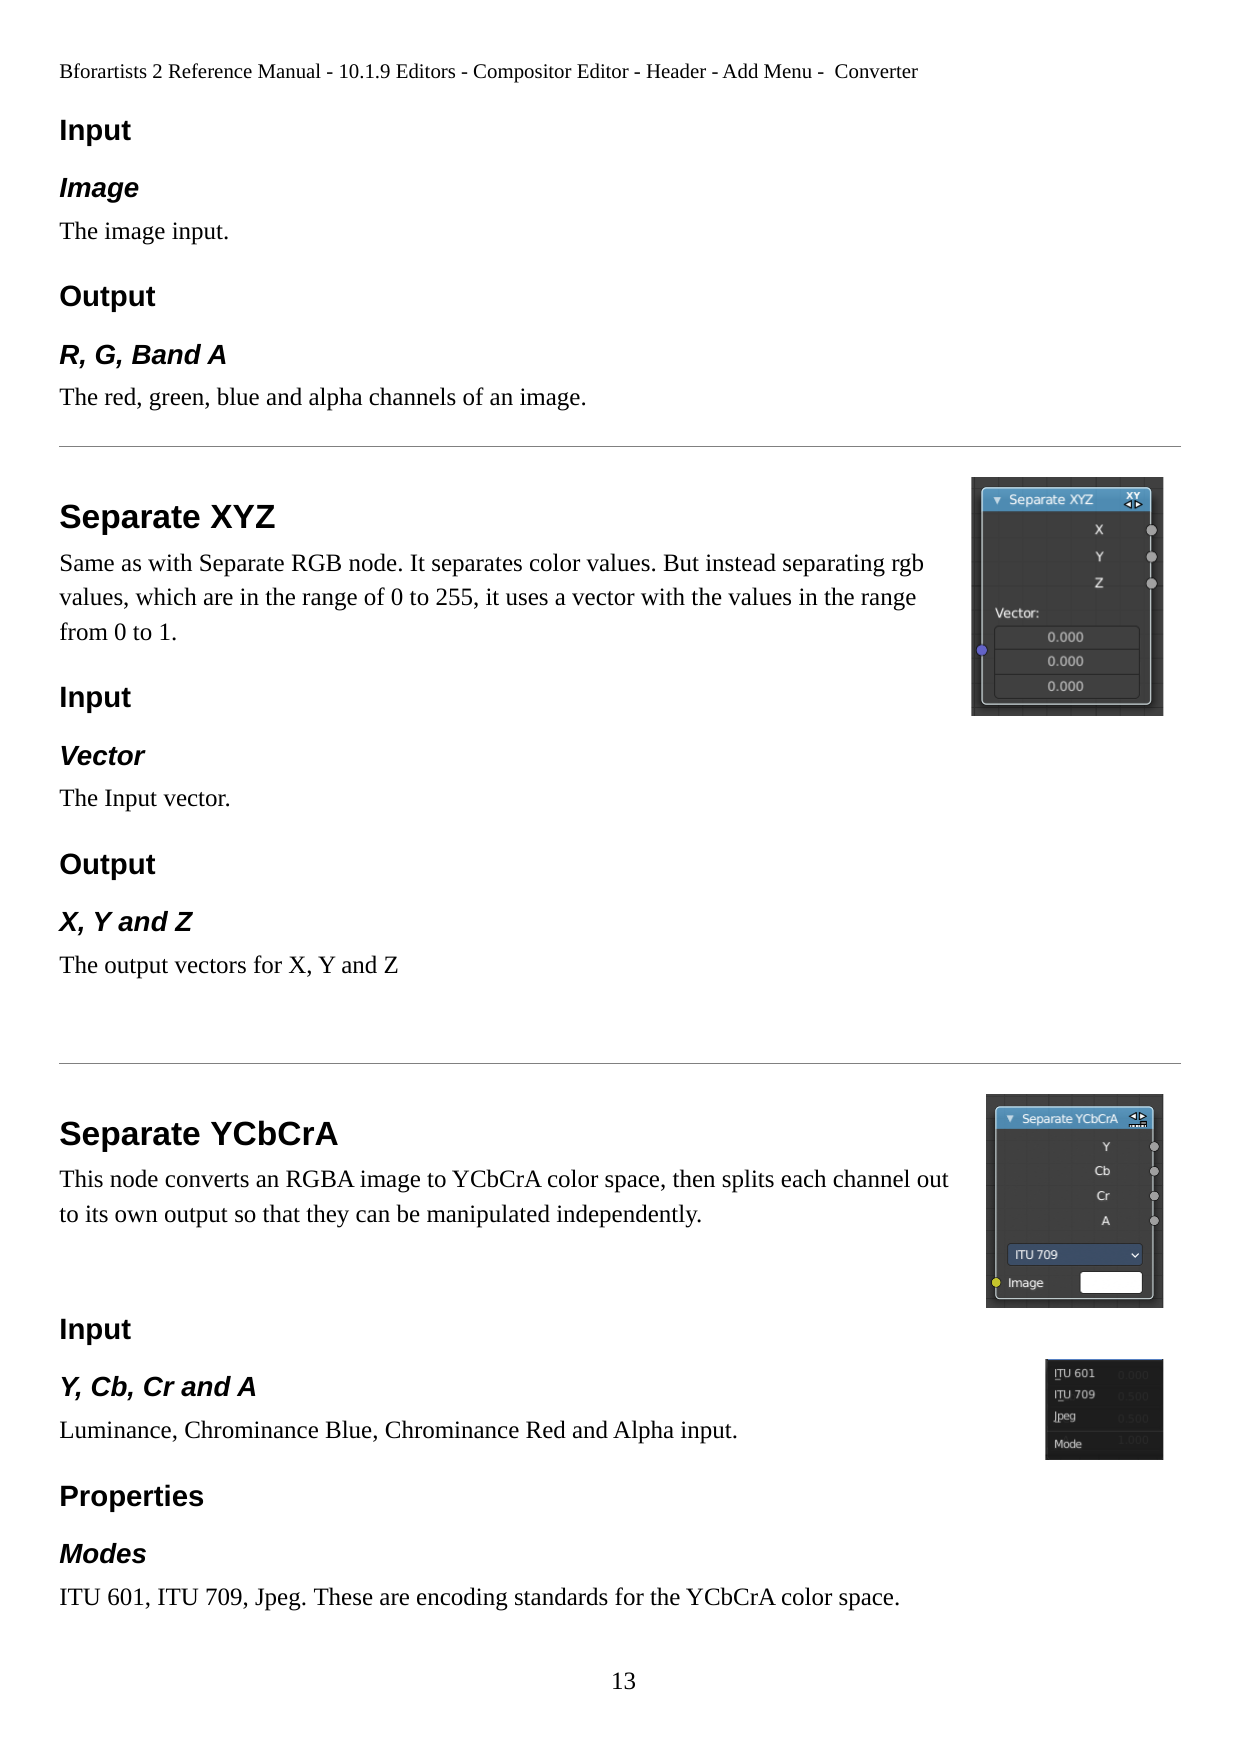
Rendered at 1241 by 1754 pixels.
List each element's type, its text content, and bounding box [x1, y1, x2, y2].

picture [1045, 1359, 1164, 1460]
subtitle Vector [59, 739, 1181, 771]
subtitle Output [59, 279, 1181, 313]
subtitle Y, Cb, Cr and A [59, 1370, 1045, 1402]
subtitle [1164, 1370, 1181, 1402]
picture [986, 1094, 1164, 1308]
subtitle Properties [59, 1478, 1181, 1512]
text Same as with Separate RGB node. It separates color values. But instead separating rgb values, which are in the range of 0 to 255, it uses a vector with the values in the range from 0 to 1. [59, 548, 971, 645]
subtitle Separate YCbCrA [59, 1113, 986, 1152]
text Luminance, Chrominance Blue, Chrominance Red and Alpha input. [59, 1415, 1045, 1443]
subtitle Separate XYZ [59, 497, 971, 535]
text The Input vector. [59, 783, 1181, 812]
text The image input. [59, 216, 1181, 244]
subtitle Input [59, 1312, 1181, 1345]
text This node converts an RGBA image to YCbCrA color space, then splits each channel out to its own output so that they can be manipulated independently. [59, 1164, 986, 1228]
subtitle [1164, 680, 1181, 714]
text The output vectors for X, Y and Z [59, 950, 1181, 979]
picture [971, 477, 1164, 716]
subtitle [1164, 1113, 1181, 1152]
subtitle Image [59, 171, 1181, 203]
subtitle Input [59, 680, 971, 714]
subtitle R, G, Band A [59, 338, 1181, 370]
subtitle X, Y and Z [59, 906, 1181, 938]
text ITU 601, ITU 709, Jpeg. These are encoding standards for the YCbCrA color space. [59, 1582, 1181, 1610]
text The red, green, blue and alpha channels of an image. [59, 382, 1181, 411]
subtitle Input [59, 113, 1181, 146]
subtitle Output [59, 847, 1181, 881]
subtitle [1164, 497, 1181, 535]
subtitle Modes [59, 1537, 1181, 1569]
